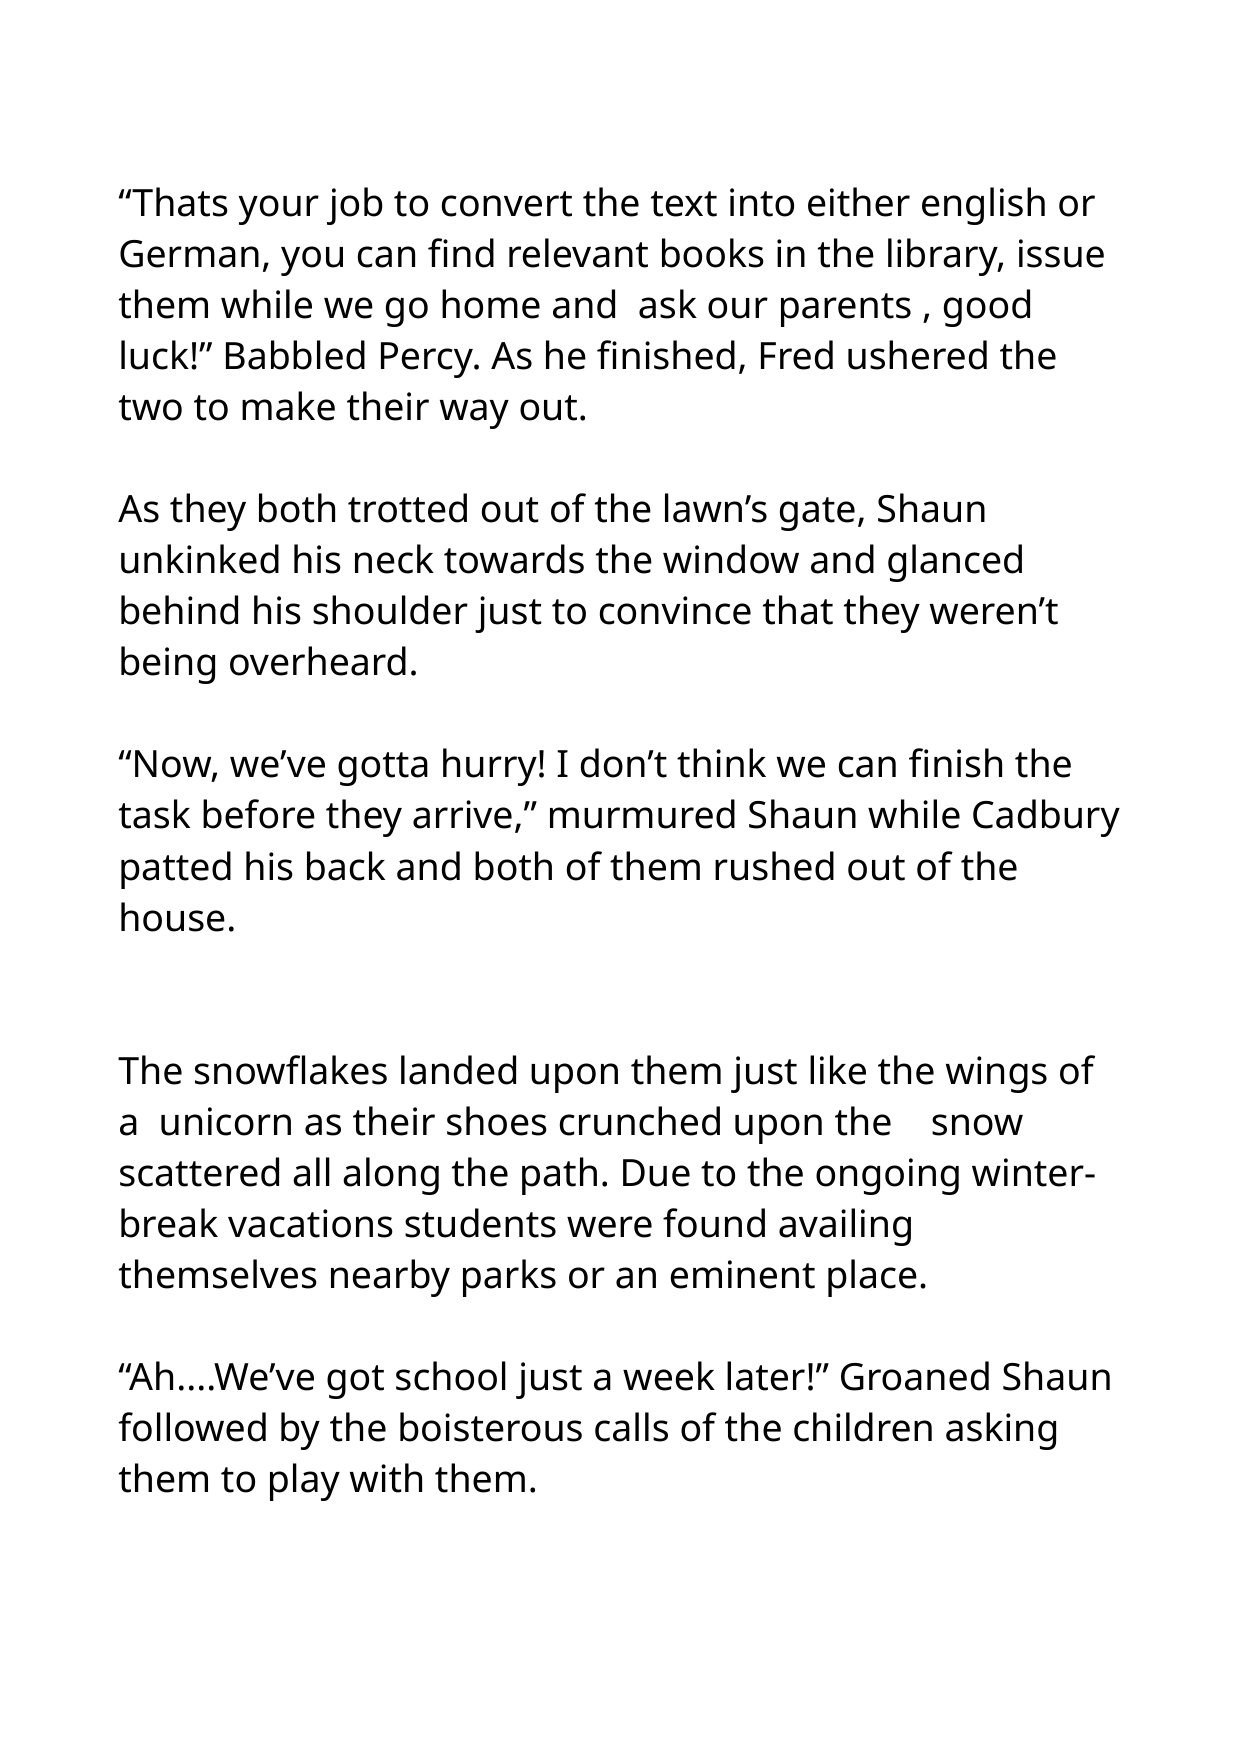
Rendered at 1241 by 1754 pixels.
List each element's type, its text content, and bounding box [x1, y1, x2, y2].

text As they both trotted out of the lawn’s gate, Shaun unkinked his neck towards the window and glanced behind his shoulder just to convince that they weren’t being overheard. [118, 483, 1122, 687]
text The snowflakes landed upon them just like the wings of a unicorn as their shoes crunched upon the snow scattered all along the path. Due to the ongoing winter-break vacations students were found availing themselves nearby parks or an eminent place. [118, 1044, 1122, 1299]
text “Ah....We’ve got school just a week later!” Groaned Shaun followed by the boisterous calls of the children asking them to play with them. [118, 1350, 1122, 1503]
text “Now, we’ve gotta hurry! I don’t think we can finish the task before they arrive,” murmured Shaun while Cadbury patted his back and both of them rushed out of the house. [118, 738, 1122, 942]
text “Thats your job to convert the text into either english or German, you can find relevant books in the library, issue them while we go home and ask our parents , good luck!” Babbled Percy. As he finished, Fred ushered the two to make their way out. [118, 176, 1122, 432]
